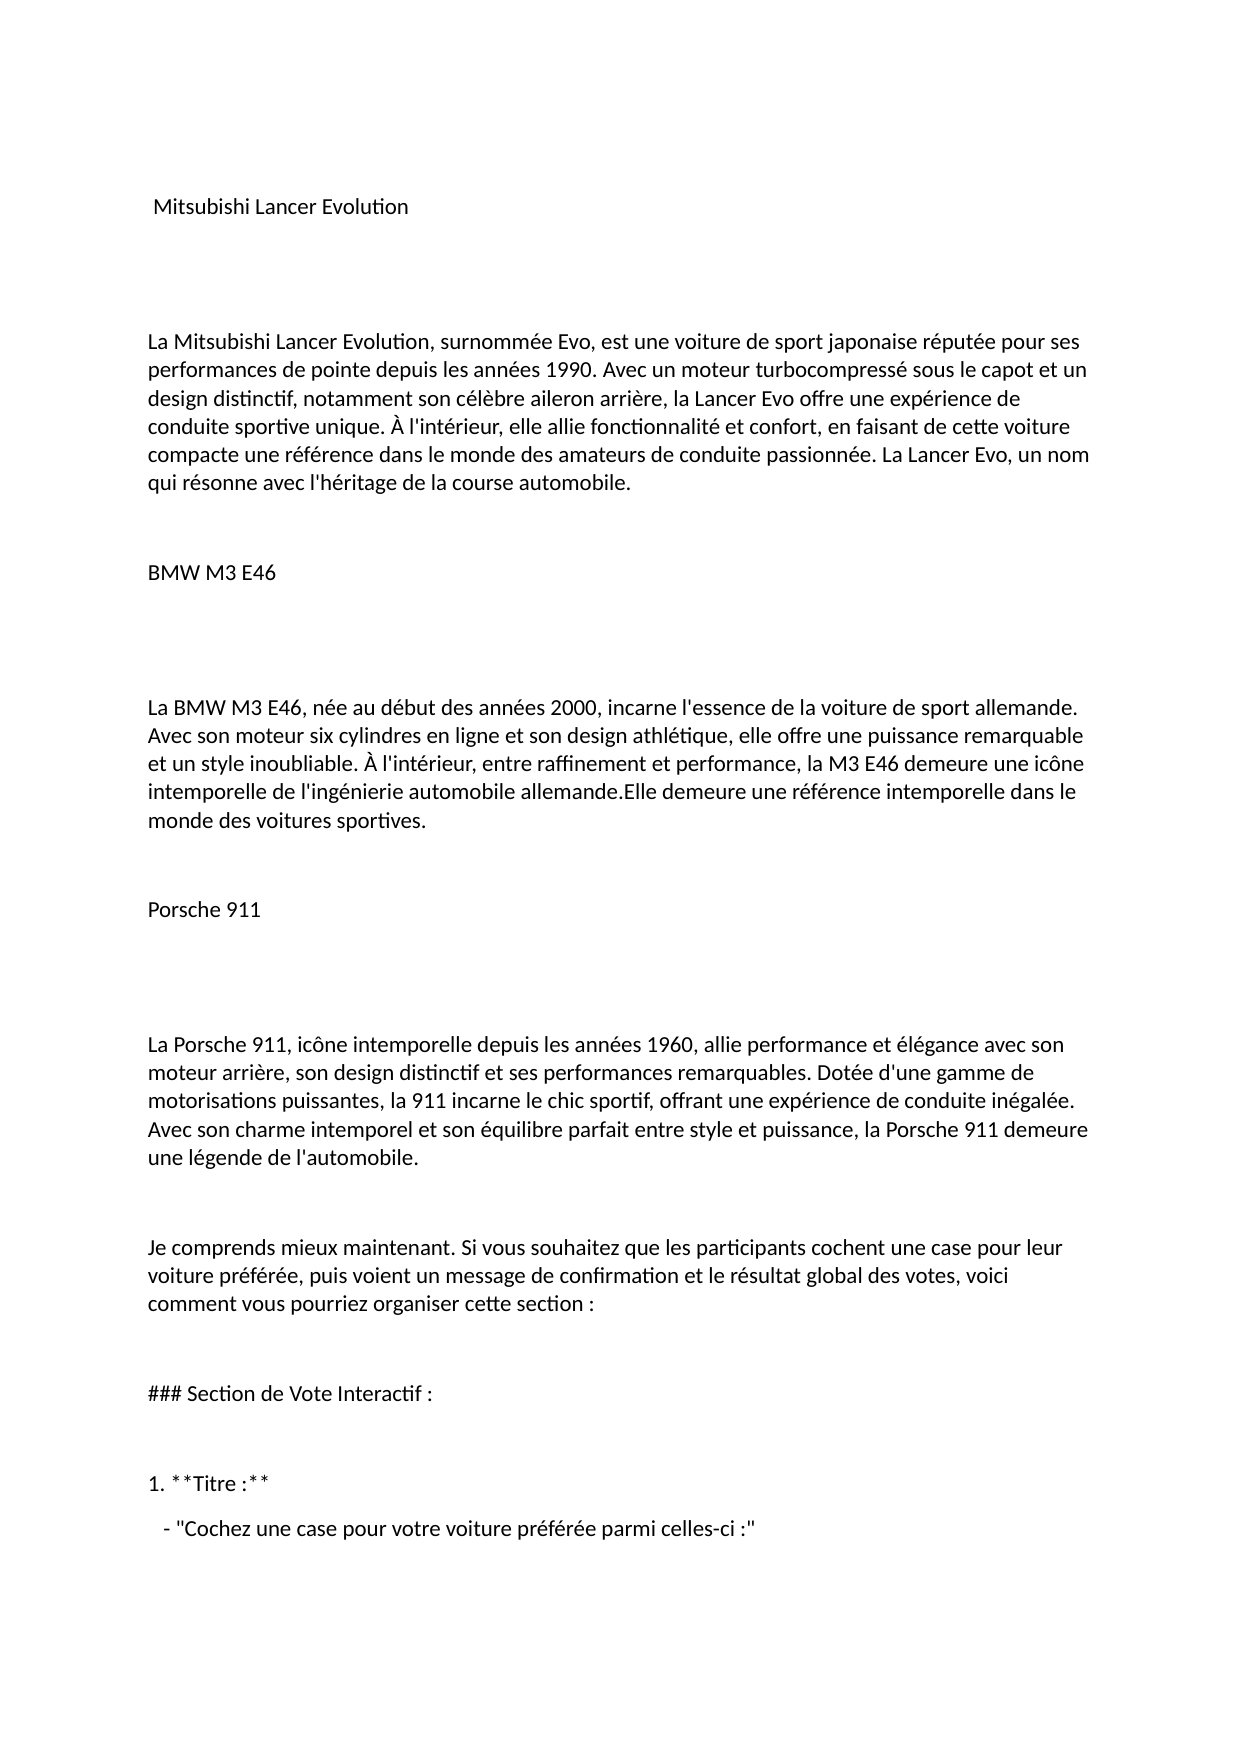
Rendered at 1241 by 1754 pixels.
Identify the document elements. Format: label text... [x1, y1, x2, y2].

text La Porsche 911, icône intemporelle depuis les années 1960, allie performance et élégance avec son moteur arrière, son design distinctif et ses performances remarquables. Dotée d'une gamme de motorisations puissantes, la 911 incarne le chic sportif, offrant une expérience de conduite inégalée. Avec son charme intemporel et son équilibre parfait entre style et puissance, la Porsche 911 demeure une légende de l'automobile. [148, 1030, 1093, 1171]
text ### Section de Vote Interactif : [148, 1379, 1093, 1407]
text BMW M3 E46 [148, 558, 1093, 586]
text Mitsubishi Lancer Evolution [148, 192, 1093, 221]
text La BMW M3 E46, née au début des années 2000, incarne l'essence de la voiture de sport allemande. Avec son moteur six cylindres en ligne et son design athlétique, elle offre une puissance remarquable et un style inoubliable. À l'intérieur, entre raffinement et performance, la M3 E46 demeure une icône intemporelle de l'ingénierie automobile allemande.Elle demeure une référence intemporelle dans le monde des voitures sportives. [148, 693, 1093, 834]
text - "Cochez une case pour votre voiture préférée parmi celles-ci :" [148, 1514, 1093, 1542]
text La Mitsubishi Lancer Evolution, surnommée Evo, est une voiture de sport japonaise réputée pour ses performances de pointe depuis les années 1990. Avec un moteur turbocompressé sous le capot et un design distinctif, notamment son célèbre aileron arrière, la Lancer Evo offre une expérience de conduite sportive unique. À l'intérieur, elle allie fonctionnalité et confort, en faisant de cette voiture compacte une référence dans le monde des amateurs de conduite passionnée. La Lancer Evo, un nom qui résonne avec l'héritage de la course automobile. [148, 327, 1093, 496]
text 1. **Titre :** [148, 1469, 1093, 1497]
text Je comprends mieux maintenant. Si vous souhaitez que les participants cochent une case pour leur voiture préférée, puis voient un message de confirmation et le résultat global des votes, voici comment vous pourriez organiser cette section : [148, 1233, 1093, 1317]
text Porsche 911 [148, 896, 1093, 923]
